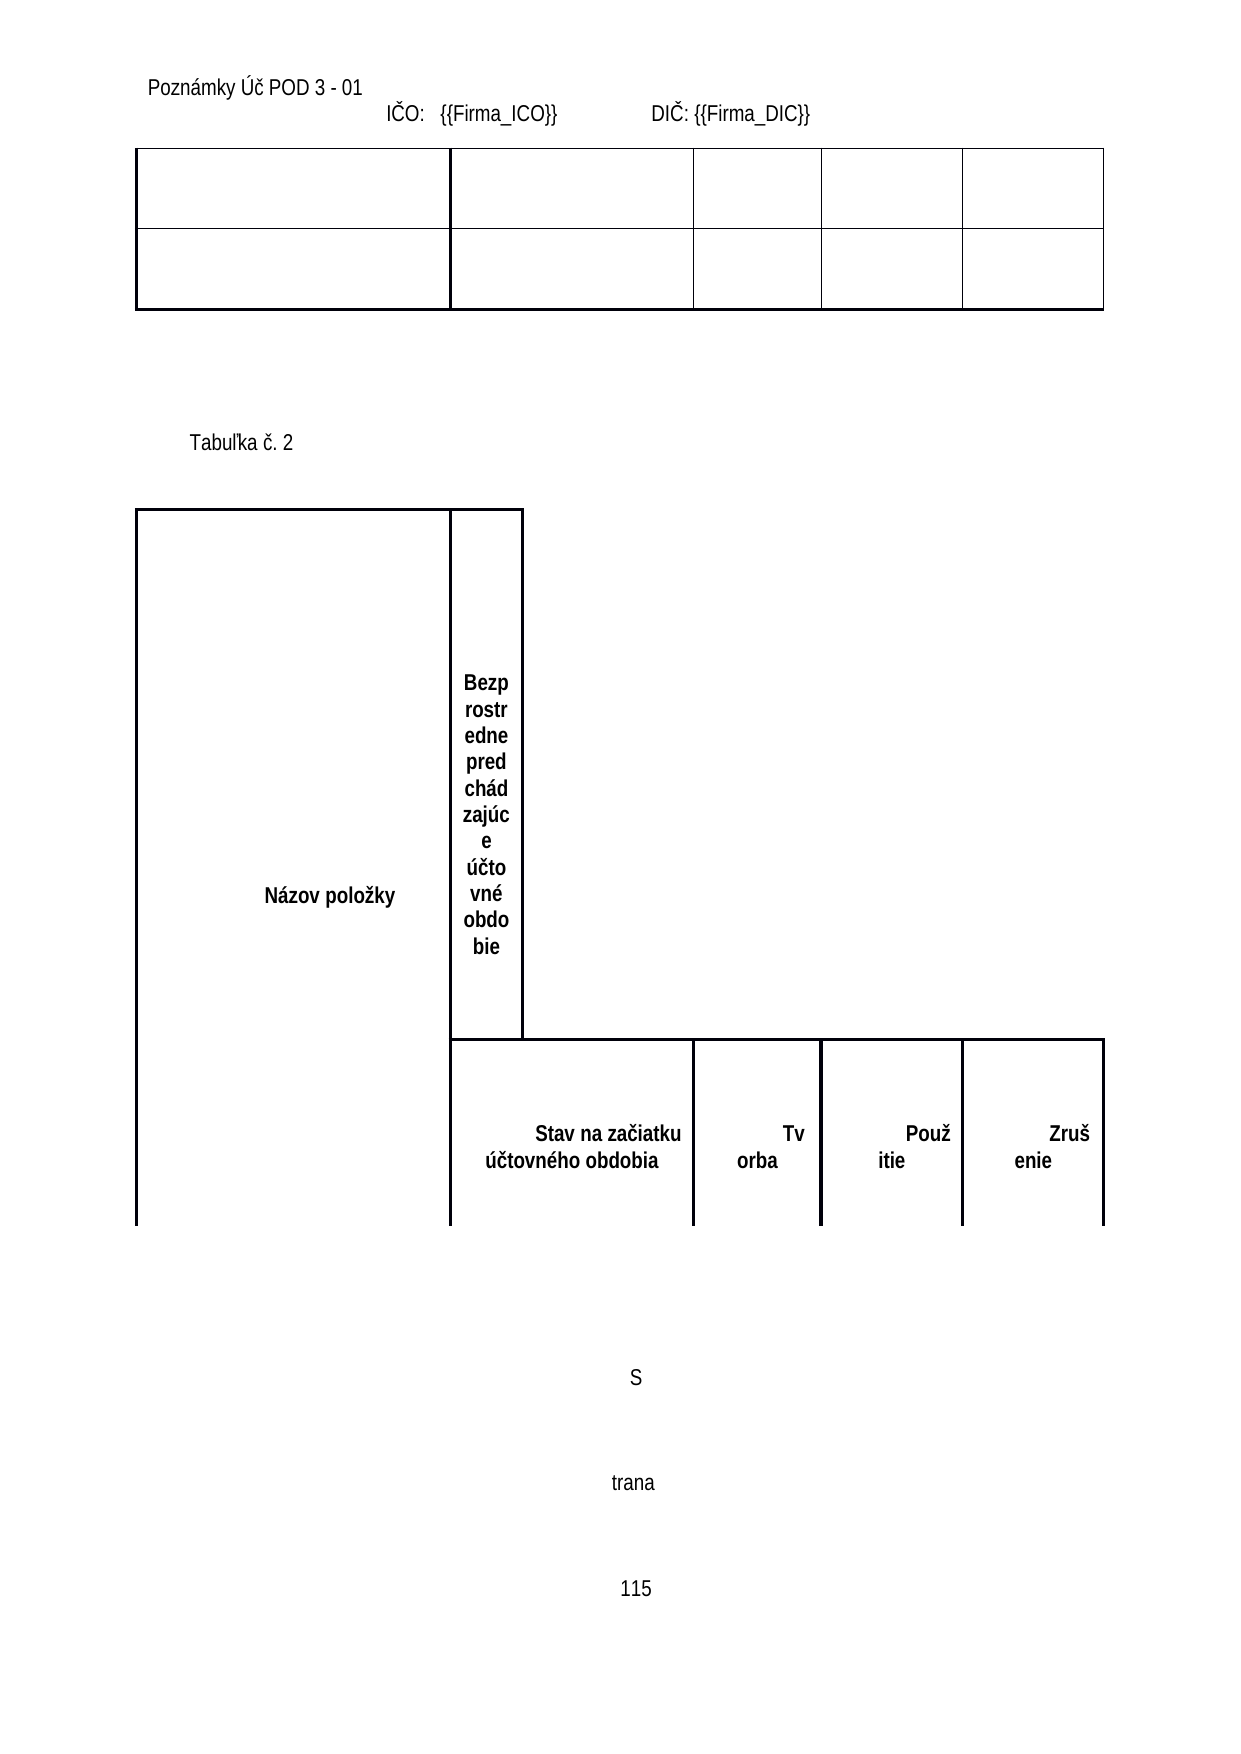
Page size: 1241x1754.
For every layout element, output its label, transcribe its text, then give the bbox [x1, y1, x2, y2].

table_cell [452, 149, 693, 228]
table_cell [963, 149, 1103, 228]
table_cell [822, 149, 962, 228]
table_header Bezprostredne predchádzajúce účtovné obdobie [452, 511, 521, 1038]
table_cell [138, 149, 449, 228]
table_cell [452, 229, 693, 308]
table_header Názov položky [138, 511, 449, 1226]
table_cell [694, 229, 821, 308]
table_cell [694, 149, 821, 228]
table_cell Stav na začiatku účtovného obdobia [452, 1041, 692, 1226]
table_cell [963, 229, 1103, 308]
text Tabuľka č. 2 [148, 323, 1092, 508]
table_cell [138, 229, 449, 308]
table_cell Tvorba [695, 1041, 819, 1226]
table_cell Použitie [823, 1041, 961, 1226]
table_cell Zrušenie [964, 1041, 1102, 1226]
table_cell [822, 229, 962, 308]
